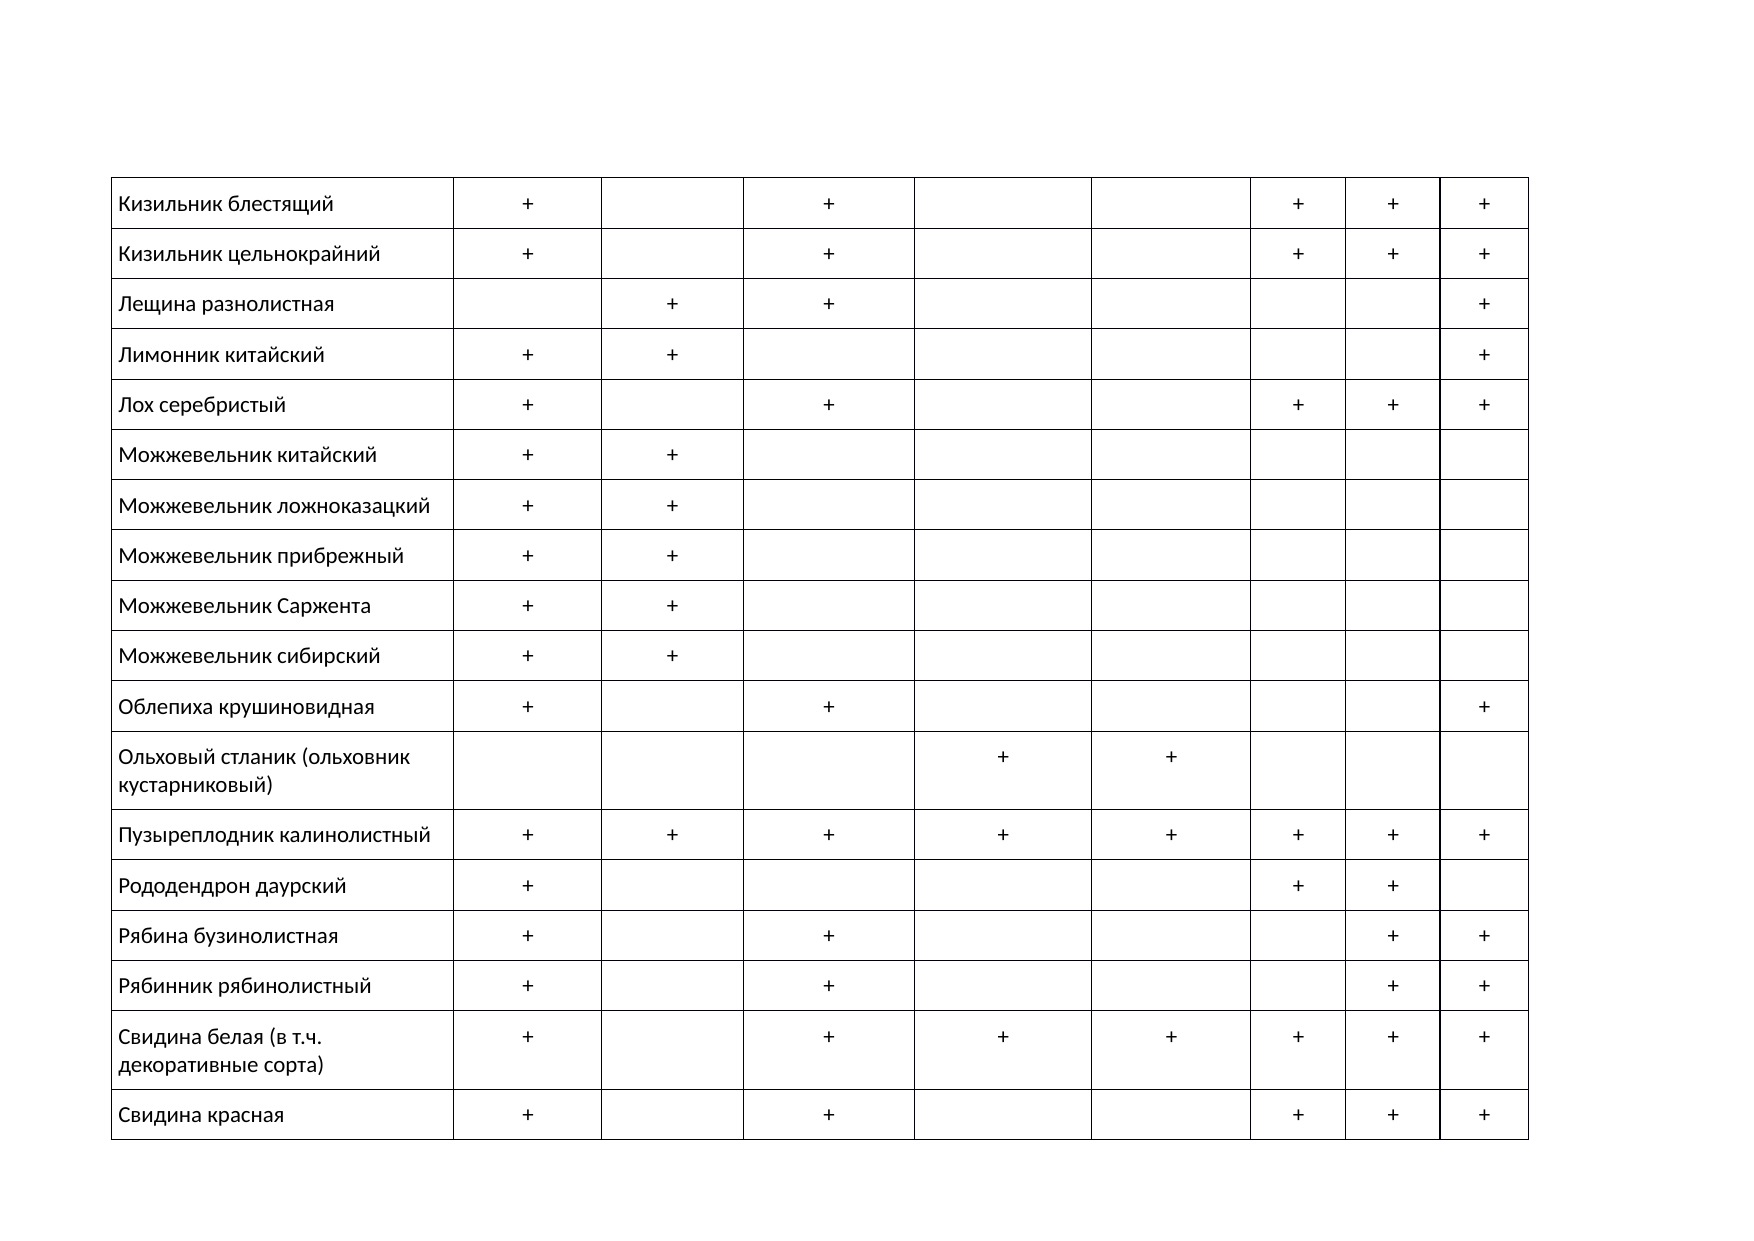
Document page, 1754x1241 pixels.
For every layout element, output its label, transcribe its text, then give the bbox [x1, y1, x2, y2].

table_cell + [1346, 380, 1439, 429]
table_cell + [1346, 229, 1439, 278]
table_cell Рябина бузинолистная [112, 911, 453, 960]
table_cell [915, 530, 1091, 580]
table_cell [1092, 329, 1250, 378]
table_cell + [1251, 860, 1345, 909]
table_cell [1092, 681, 1250, 731]
table_cell [454, 279, 601, 328]
table_cell [1346, 681, 1439, 731]
table_cell Лещина разнолистная [112, 279, 453, 328]
table_cell + [1092, 732, 1250, 809]
table_cell [1346, 480, 1439, 529]
table_cell [915, 480, 1091, 529]
table_cell + [1346, 810, 1439, 859]
table_cell + [454, 631, 601, 680]
table_cell + [744, 810, 914, 859]
table_cell + [454, 911, 601, 960]
table_cell + [454, 860, 601, 909]
table_cell + [1346, 1011, 1439, 1088]
table_cell [1346, 631, 1439, 680]
table_cell [1346, 329, 1439, 378]
table_cell Можжевельник китайский [112, 430, 453, 479]
table_cell + [454, 1090, 601, 1139]
table_cell + [454, 329, 601, 378]
table_cell [602, 1090, 743, 1139]
table_cell [1092, 430, 1250, 479]
table_cell + [1346, 178, 1439, 227]
table_cell [602, 1011, 743, 1088]
table_cell Лимонник китайский [112, 329, 453, 378]
table_cell [602, 178, 743, 227]
table_cell + [744, 1011, 914, 1088]
table_cell + [1251, 1090, 1345, 1139]
table_cell + [1441, 911, 1528, 960]
table_cell [1441, 631, 1528, 680]
table_cell + [454, 1011, 601, 1088]
table_cell Можжевельник Саржента [112, 581, 453, 630]
table_cell [1092, 1090, 1250, 1139]
table_cell + [1441, 681, 1528, 731]
table_cell + [602, 329, 743, 378]
table_cell Рододендрон даурский [112, 860, 453, 909]
table_cell [1346, 732, 1439, 809]
table_cell + [1441, 380, 1528, 429]
table_cell [1092, 480, 1250, 529]
table_cell + [1092, 1011, 1250, 1088]
table_cell [1346, 279, 1439, 328]
table_cell [915, 178, 1091, 227]
table_cell + [1441, 1090, 1528, 1139]
table_cell + [1346, 911, 1439, 960]
table_cell [602, 961, 743, 1010]
table_cell [744, 581, 914, 630]
table_cell [915, 911, 1091, 960]
table_cell + [454, 229, 601, 278]
table_cell + [1441, 329, 1528, 378]
table_cell + [1251, 380, 1345, 429]
table_cell [1092, 581, 1250, 630]
table_cell [1092, 631, 1250, 680]
table_cell [915, 631, 1091, 680]
table_cell [1441, 530, 1528, 580]
table_cell + [744, 279, 914, 328]
table_cell + [744, 178, 914, 227]
table_cell + [744, 380, 914, 429]
table_cell [1251, 732, 1345, 809]
table_cell [915, 329, 1091, 378]
table_cell [1251, 911, 1345, 960]
table_cell [744, 430, 914, 479]
table_cell [602, 681, 743, 731]
table_cell + [602, 480, 743, 529]
table_cell + [1441, 810, 1528, 859]
table_cell [915, 1090, 1091, 1139]
table_cell [602, 860, 743, 909]
table_cell + [1251, 1011, 1345, 1088]
table_cell + [915, 732, 1091, 809]
table_cell + [1441, 178, 1528, 227]
table_cell [1441, 430, 1528, 479]
table_cell + [602, 430, 743, 479]
table_cell [1441, 480, 1528, 529]
table_cell [1251, 961, 1345, 1010]
table_cell + [454, 810, 601, 859]
table_cell Ольховый стланик (ольховник кустарниковый) [112, 732, 453, 809]
table_cell [1092, 229, 1250, 278]
table_cell [915, 229, 1091, 278]
table_cell [915, 860, 1091, 909]
table_cell [744, 631, 914, 680]
table_cell [915, 681, 1091, 731]
table_cell + [1441, 1011, 1528, 1088]
table_cell + [602, 810, 743, 859]
table_cell [744, 480, 914, 529]
table_cell [744, 329, 914, 378]
table_cell + [454, 380, 601, 429]
table_cell + [744, 1090, 914, 1139]
table_cell + [602, 631, 743, 680]
table_cell [1092, 860, 1250, 909]
table_cell Пузыреплодник калинолистный [112, 810, 453, 859]
table_cell [1251, 530, 1345, 580]
table_cell [1251, 581, 1345, 630]
table_cell + [915, 1011, 1091, 1088]
table_cell [744, 732, 914, 809]
table_cell + [1251, 810, 1345, 859]
table_cell Можжевельник прибрежный [112, 530, 453, 580]
table_cell [1092, 911, 1250, 960]
table_cell [1092, 530, 1250, 580]
table_cell + [602, 581, 743, 630]
table_cell + [1346, 1090, 1439, 1139]
table_cell Можжевельник ложноказацкий [112, 480, 453, 529]
table_cell [915, 279, 1091, 328]
table_cell [1441, 732, 1528, 809]
table_cell [744, 860, 914, 909]
table_cell + [1251, 178, 1345, 227]
table_cell + [454, 530, 601, 580]
table_cell Свидина красная [112, 1090, 453, 1139]
table_cell + [454, 681, 601, 731]
table_cell [602, 229, 743, 278]
table_cell + [744, 961, 914, 1010]
table_cell [1346, 581, 1439, 630]
table_cell Лох серебристый [112, 380, 453, 429]
table_cell + [454, 430, 601, 479]
table_cell + [1441, 279, 1528, 328]
table_cell + [1346, 961, 1439, 1010]
table_cell + [1092, 810, 1250, 859]
table_cell [1251, 480, 1345, 529]
table_cell + [915, 810, 1091, 859]
table_cell [1251, 681, 1345, 731]
table_cell Облепиха крушиновидная [112, 681, 453, 731]
table_cell [1092, 178, 1250, 227]
table_cell [1092, 380, 1250, 429]
table_cell [915, 380, 1091, 429]
table_cell + [1441, 961, 1528, 1010]
table_cell [602, 911, 743, 960]
table_cell [1346, 530, 1439, 580]
table_cell + [1441, 229, 1528, 278]
table_cell [1346, 430, 1439, 479]
table_cell [915, 430, 1091, 479]
table_cell [1092, 961, 1250, 1010]
table_cell [602, 380, 743, 429]
table_cell + [1251, 229, 1345, 278]
table_cell [1441, 581, 1528, 630]
table_cell + [602, 530, 743, 580]
table_cell [915, 581, 1091, 630]
table_cell Кизильник блестящий [112, 178, 453, 227]
table_cell + [602, 279, 743, 328]
table_cell Кизильник цельнокрайний [112, 229, 453, 278]
table_cell Свидина белая (в т.ч. декоративные сорта) [112, 1011, 453, 1088]
table_cell + [744, 229, 914, 278]
table_cell [1251, 279, 1345, 328]
table_cell [744, 530, 914, 580]
table_cell [1251, 631, 1345, 680]
table_cell [602, 732, 743, 809]
table_cell + [454, 178, 601, 227]
table_cell [1441, 860, 1528, 909]
table_cell + [454, 581, 601, 630]
table_cell + [744, 911, 914, 960]
table_cell [1092, 279, 1250, 328]
table_cell Рябинник рябинолистный [112, 961, 453, 1010]
table_cell [915, 961, 1091, 1010]
table_cell Можжевельник сибирский [112, 631, 453, 680]
table_cell + [454, 480, 601, 529]
table_cell [1251, 329, 1345, 378]
table_cell + [744, 681, 914, 731]
table_cell [1251, 430, 1345, 479]
table_cell + [454, 961, 601, 1010]
table_cell + [1346, 860, 1439, 909]
table_cell [454, 732, 601, 809]
